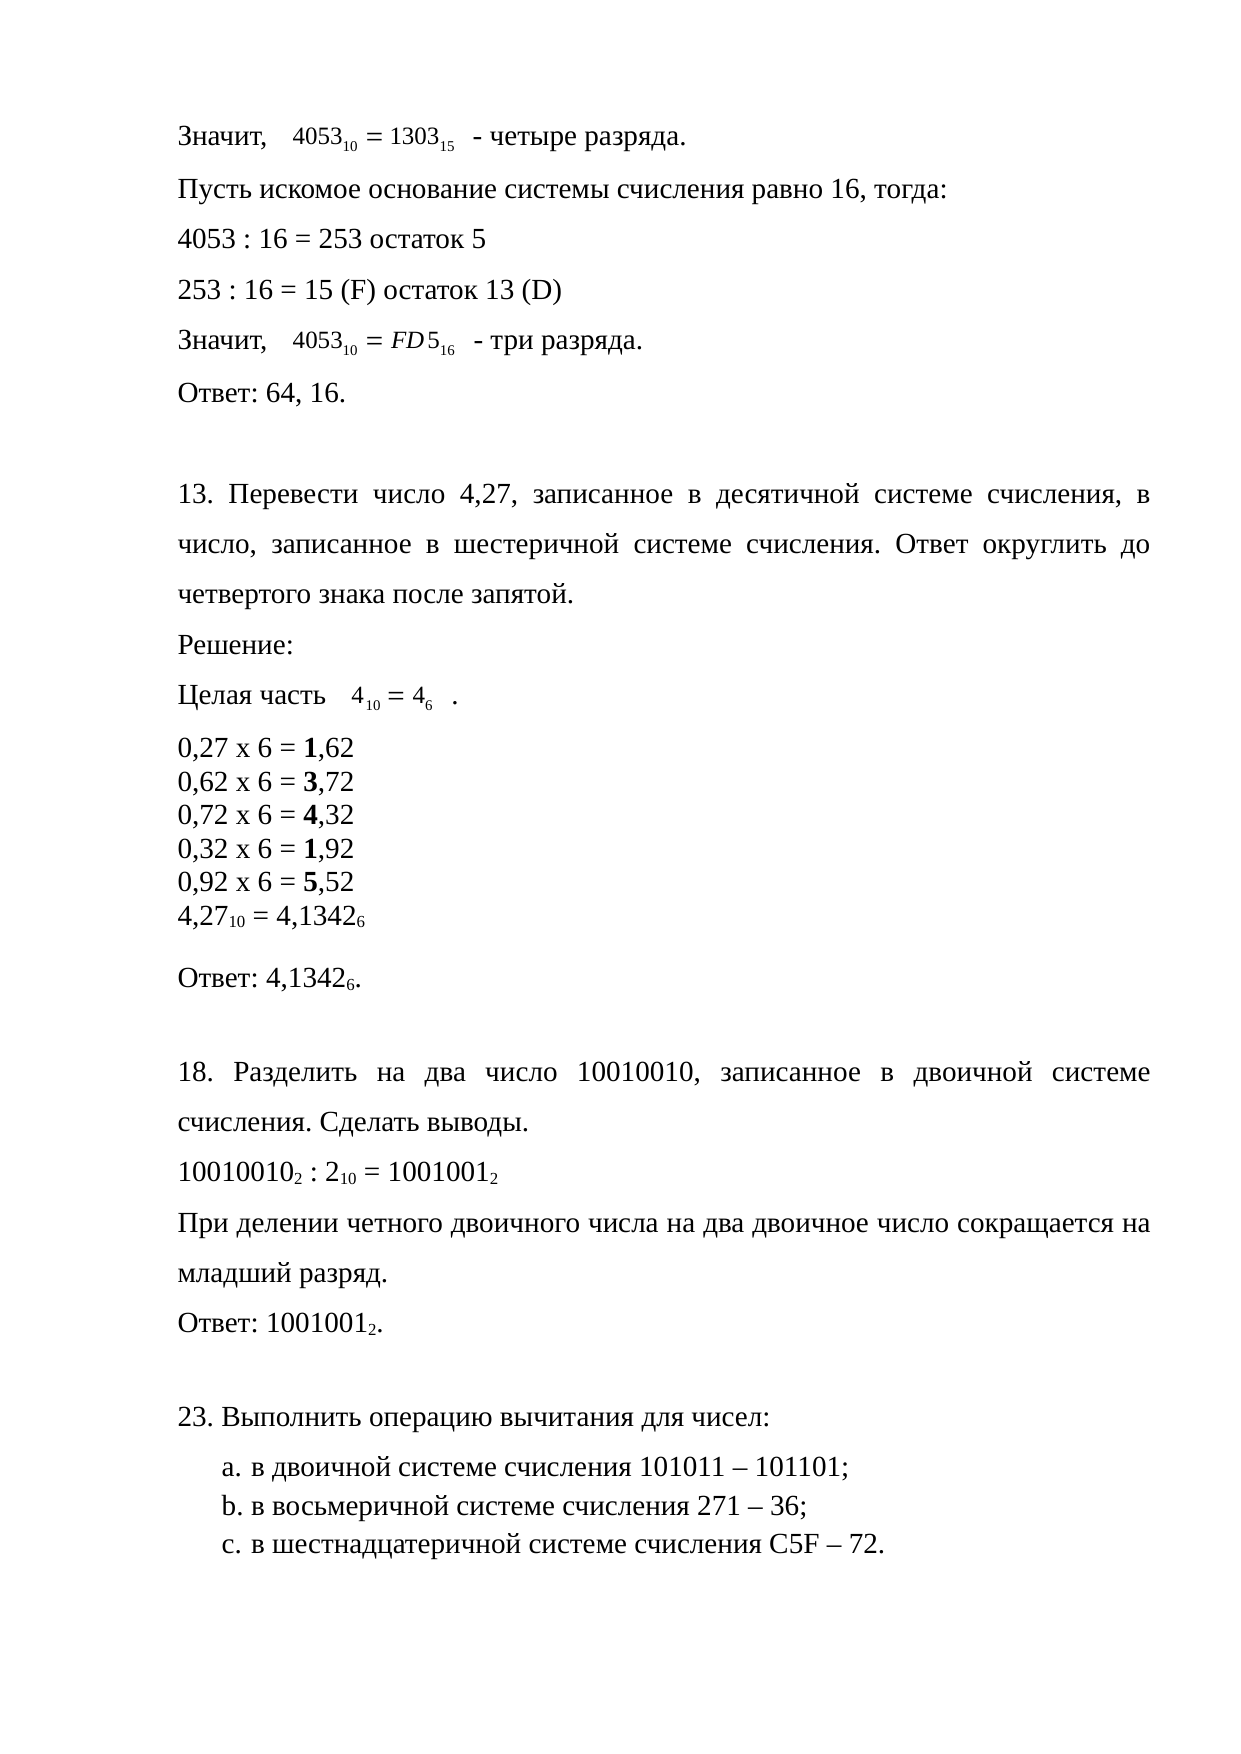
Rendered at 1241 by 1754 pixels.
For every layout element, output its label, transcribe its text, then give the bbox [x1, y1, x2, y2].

text 0,62 x 6 = 3,72 [177, 764, 1152, 797]
text 18. Разделить на два число 10010010, записанное в двоичной системе счисления. Сделать выводы. [177, 1054, 1152, 1138]
text 23. Выполнить операцию вычитания для чисел: [177, 1399, 1152, 1432]
list в восьмеричной системе счисления 271 – 36; [221, 1488, 1152, 1521]
list в шестнадцатеричной системе счисления C5F – 72. [221, 1526, 1152, 1560]
text Ответ: 64, 16. [177, 375, 1152, 409]
text 0,27 x 6 = 1,62 [177, 730, 1152, 764]
text 253 : 16 = 15 (F) остаток 13 (D) [177, 272, 1152, 305]
text 0,72 x 6 = 4,32 [177, 797, 1152, 831]
text 0,92 x 6 = 5,52 [177, 864, 1152, 898]
text 13. Перевести число 4,27, записанное в десятичной системе счисления, в число, записанное в шестеричной системе счисления. Ответ округлить до четвертого знака после запятой. [177, 476, 1152, 610]
text Значит, - четыре разряда. [177, 118, 1152, 154]
text Целая часть . [177, 677, 1152, 713]
text Решение: [177, 627, 1152, 660]
text При делении четного двоичного числа на два двоичное число сокращается на младший разряд. [177, 1205, 1152, 1288]
text 100100102 : 210 = 10010012 [177, 1154, 1152, 1188]
text 4,2710 = 4,13426 [177, 898, 1152, 932]
text Ответ: 10010012. [177, 1305, 1152, 1339]
text Пусть искомое основание системы счисления равно 16, тогда: [177, 171, 1152, 205]
text 4053 : 16 = 253 остаток 5 [177, 222, 1152, 255]
text Ответ: 4,13426. [177, 960, 1152, 994]
list в двоичной системе счисления 101011 – 101101; [221, 1449, 1152, 1483]
text 0,32 x 6 = 1,92 [177, 831, 1152, 864]
text Значит, - три разряда. [177, 322, 1152, 358]
